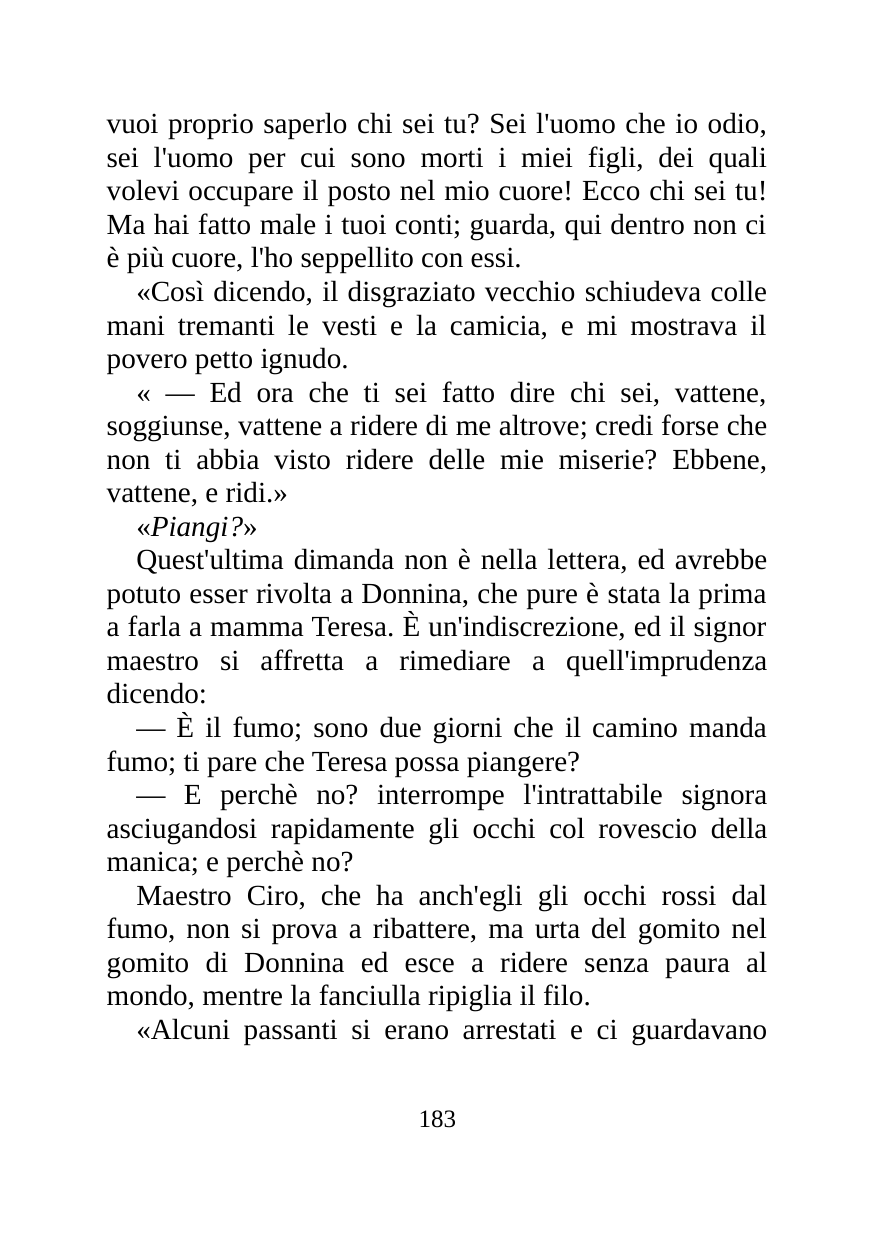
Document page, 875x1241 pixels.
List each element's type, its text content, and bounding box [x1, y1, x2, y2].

text Quest'ultima dimanda non è nella lettera, ed avrebbe potuto esser rivolta a Donnina, che pure è stata la prima a farla a mamma Teresa. È un'indiscrezione, ed il signor maestro si affretta a rimediare a quell'imprudenza dicendo: [106, 542, 768, 710]
text «Così dicendo, il disgraziato vecchio schiudeva colle mani tremanti le vesti e la camicia, e mi mostrava il povero petto ignudo. [106, 274, 768, 375]
text «Alcuni passanti si erano arrestati e ci guardavano [106, 1012, 768, 1046]
text vuoi proprio saperlo chi sei tu? Sei l'uomo che io odio, sei l'uomo per cui sono morti i miei figli, dei quali volevi occupare il posto nel mio cuore! Ecco chi sei tu! Ma hai fatto male i tuoi conti; guarda, qui dentro non ci è più cuore, l'ho seppellito con essi. [106, 106, 768, 274]
text — E perchè no? interrompe l'intrattabile signora asciugandosi rapidamente gli occhi col rovescio della manica; e perchè no? [106, 777, 768, 878]
text « — Ed ora che ti sei fatto dire chi sei, vattene, soggiunse, vattene a ridere di me altrove; credi forse che non ti abbia visto ridere delle mie miserie? Ebbene, vattene, e ridi.» [106, 375, 768, 509]
text «Piangi?» [106, 509, 768, 542]
text — È il fumo; sono due giorni che il camino manda fumo; ti pare che Teresa possa piangere? [106, 710, 768, 777]
text Maestro Ciro, che ha anch'egli gli occhi rossi dal fumo, non si prova a ribattere, ma urta del gomito nel gomito di Donnina ed esce a ridere senza paura al mondo, mentre la fanciulla ripiglia il filo. [106, 878, 768, 1012]
